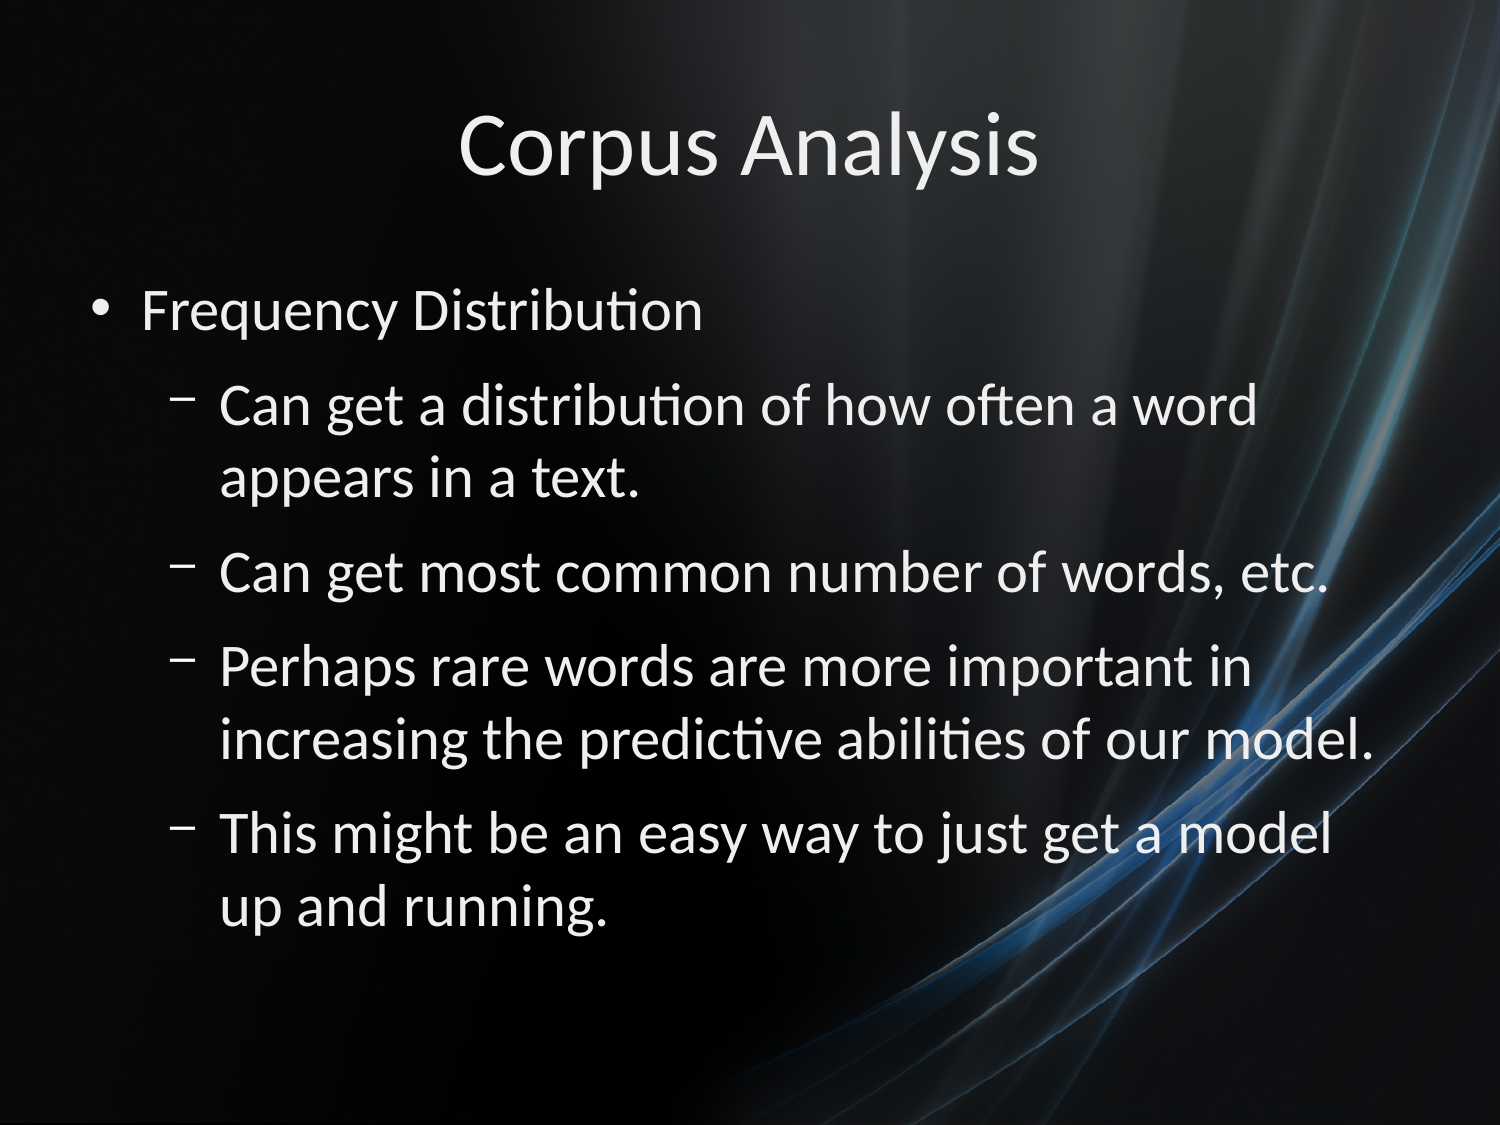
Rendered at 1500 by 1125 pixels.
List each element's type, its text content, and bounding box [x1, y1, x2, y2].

list Frequency Distribution Can get a distribution of how often a word appears in a text. Can get most common number of words, etc. Perhaps rare words are more important in increasing the predictive abilities of our model. This might be an easy way to just get a model up and running. [75, 262, 1426, 1006]
text_box [0, 0, 1500, 1125]
title Corpus Analysis [75, 45, 1425, 233]
